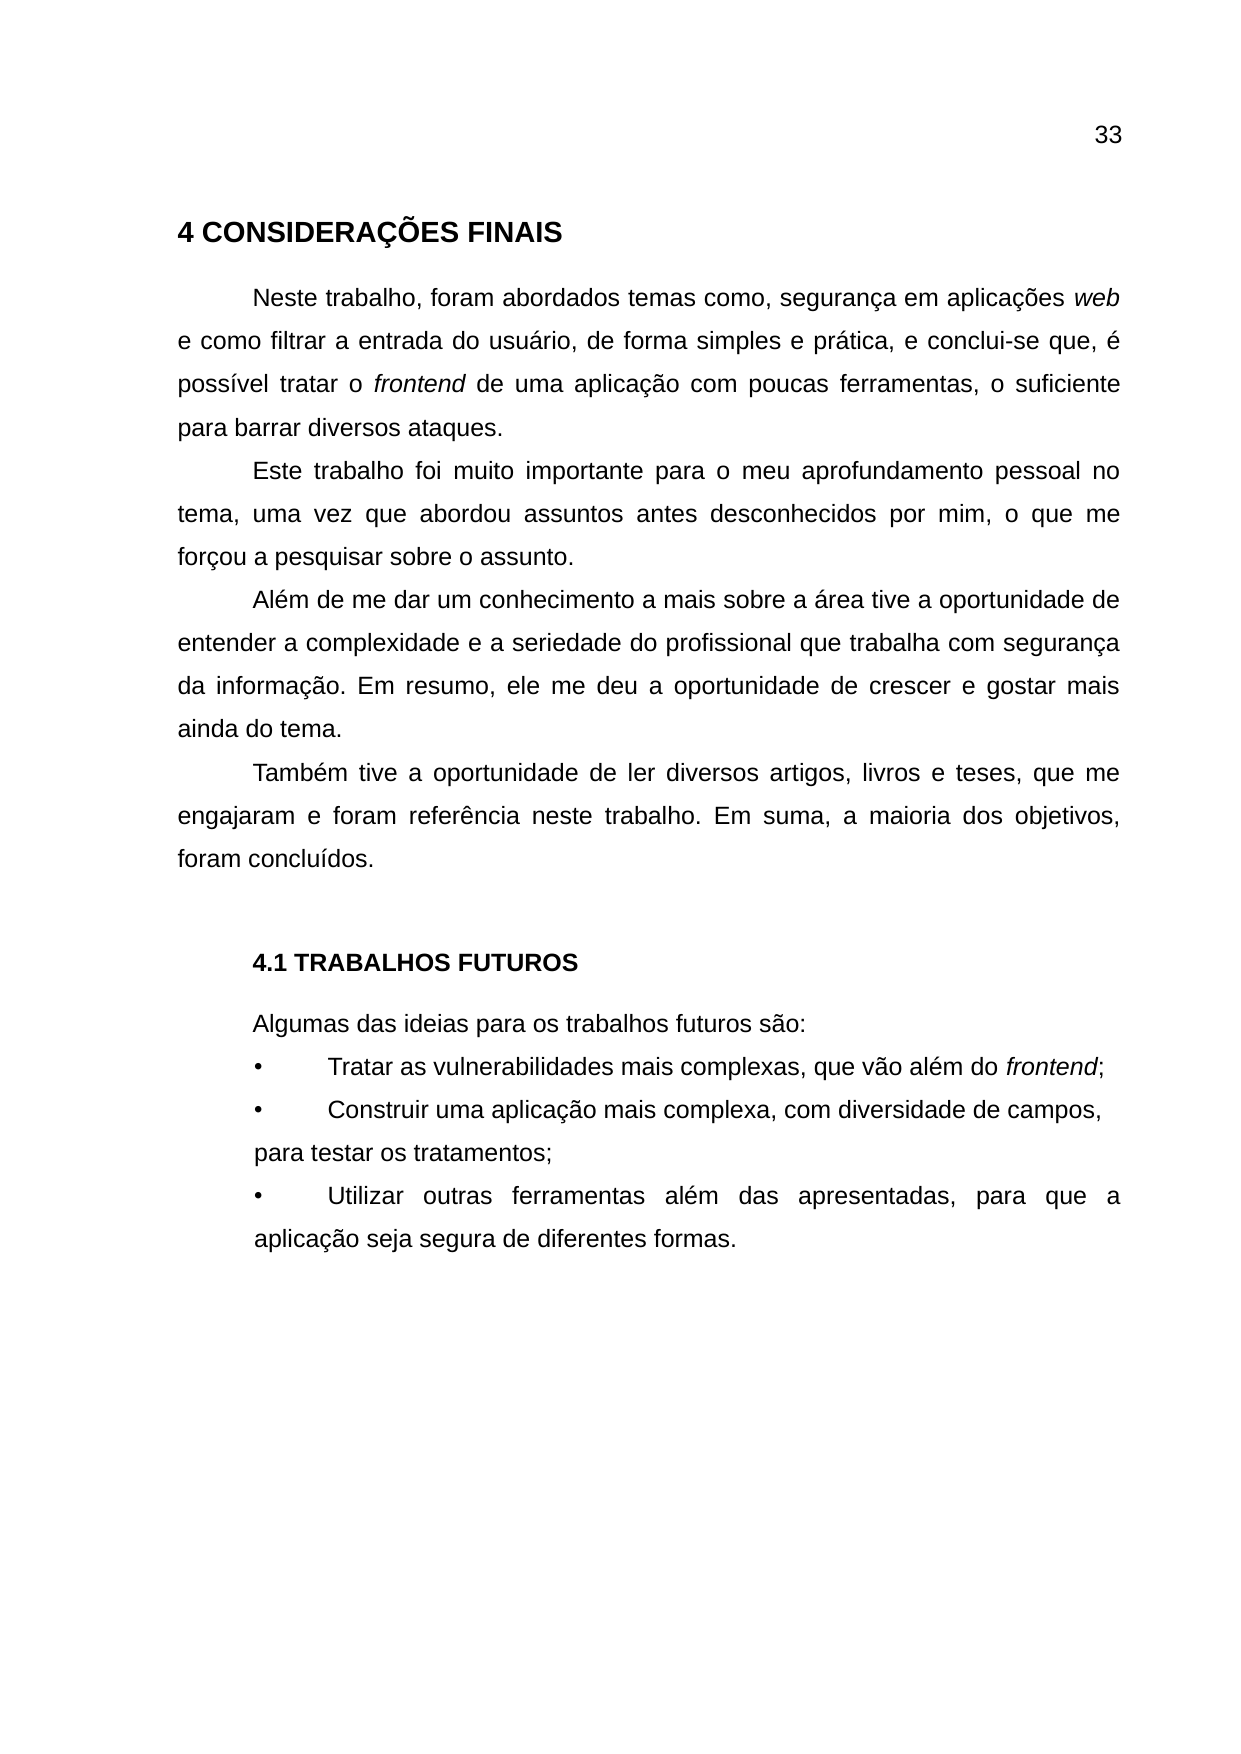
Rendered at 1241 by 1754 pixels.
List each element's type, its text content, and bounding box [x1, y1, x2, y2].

text Também tive a oportunidade de ler diversos artigos, livros e teses, que me engajaram e foram referência neste trabalho. Em suma, a maioria dos objetivos, foram concluídos. [177, 757, 1122, 872]
text Além de me dar um conhecimento a mais sobre a área tive a oportunidade de entender a complexidade e a seriedade do profissional que trabalha com segurança da informação. Em resumo, ele me deu a oportunidade de crescer e gostar mais ainda do tema. [177, 585, 1122, 743]
subtitle 4 CONSIDERAÇÕES FINAIS [177, 215, 1122, 249]
list Utilizar outras ferramentas além das apresentadas, para que a aplicação seja segura de diferentes formas. [254, 1181, 1122, 1253]
list para testar os tratamentos; [254, 1138, 1122, 1167]
text Este trabalho foi muito importante para o meu aprofundamento pessoal no tema, uma vez que abordou assuntos antes desconhecidos por mim, o que me forçou a pesquisar sobre o assunto. [177, 456, 1122, 571]
subtitle 4.1 TRABALHOS FUTUROS [177, 948, 1122, 976]
list Construir uma aplicação mais complexa, com diversidade de campos, [254, 1095, 1122, 1124]
list Tratar as vulnerabilidades mais complexas, que vão além do frontend; [254, 1052, 1122, 1081]
text Algumas das ideias para os trabalhos futuros são: [177, 1008, 1122, 1037]
text Neste trabalho, foram abordados temas como, segurança em aplicações web e como filtrar a entrada do usuário, de forma simples e prática, e conclui-se que, é possível tratar o frontend de uma aplicação com poucas ferramentas, o suficiente para barrar diversos ataques. [177, 283, 1122, 441]
